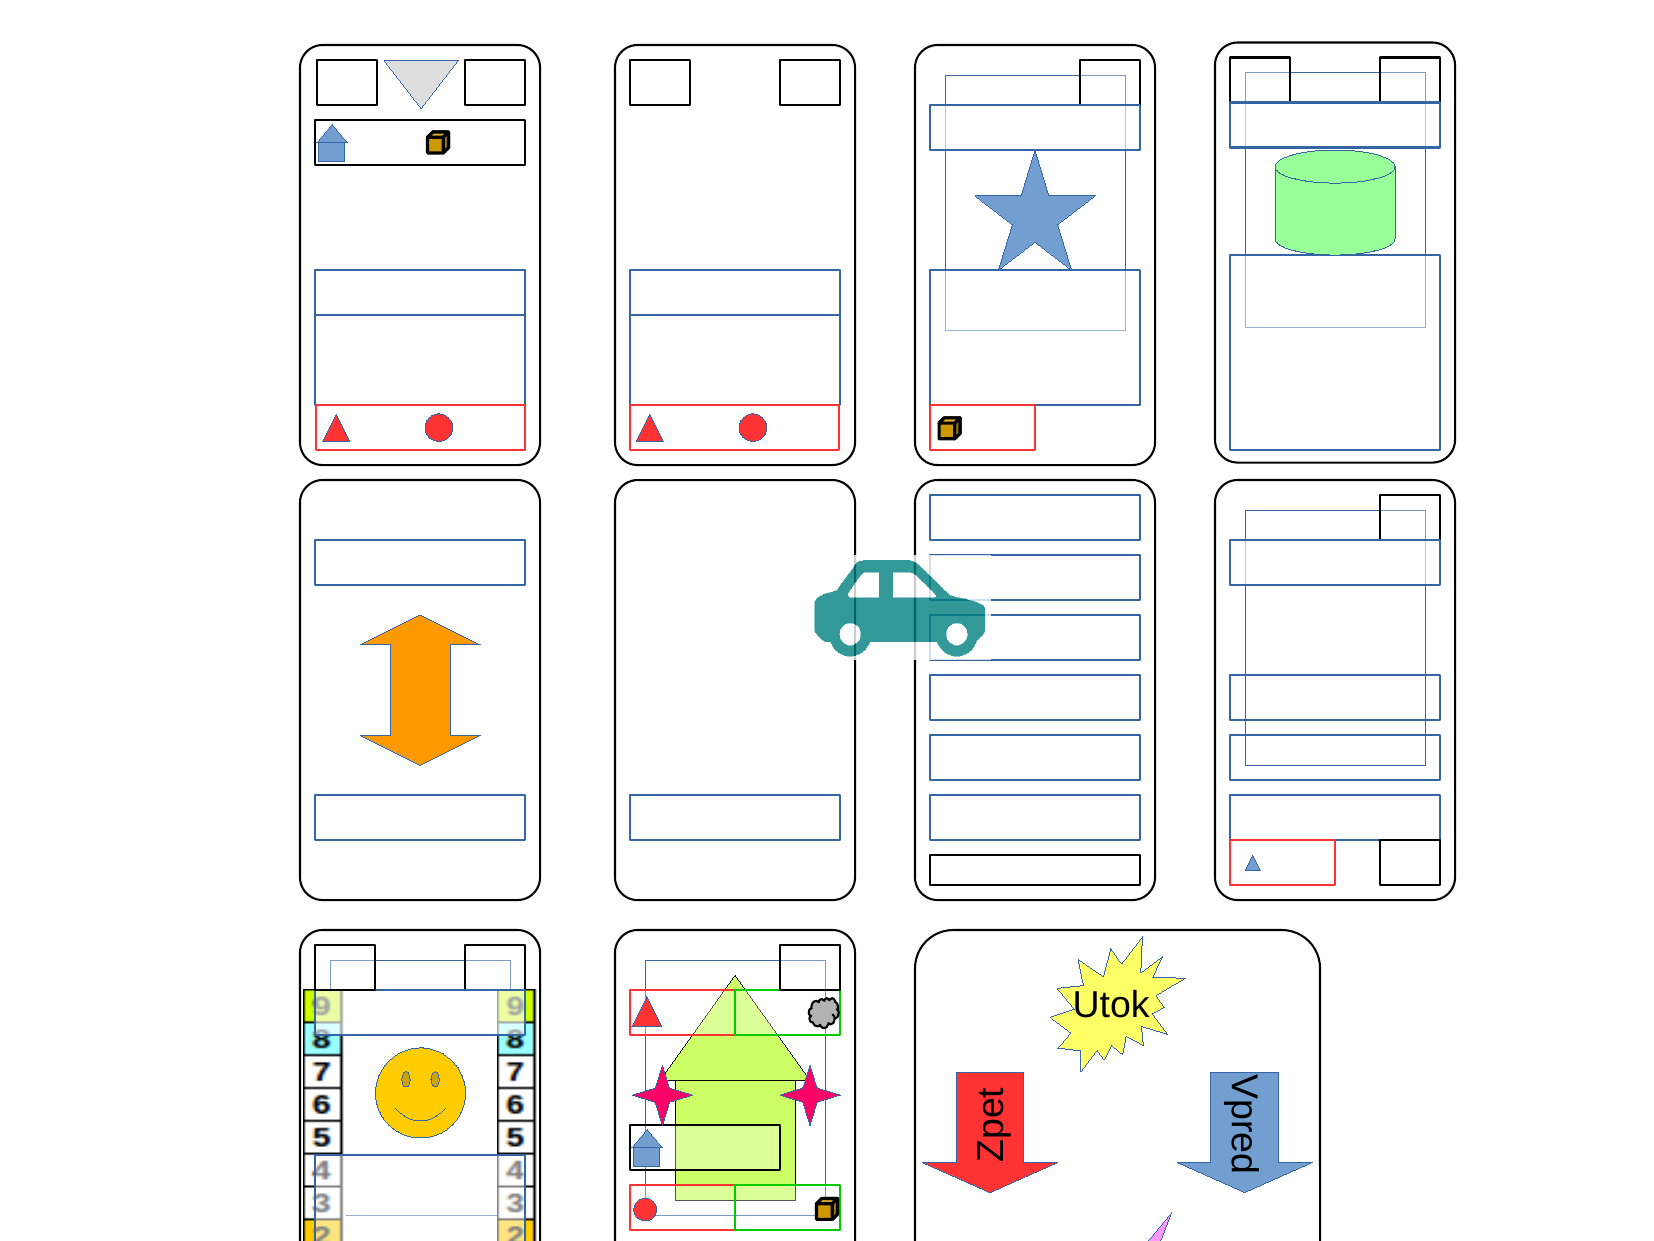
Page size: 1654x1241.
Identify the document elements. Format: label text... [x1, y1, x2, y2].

text_box [915, 930, 1321, 1241]
text_box [1215, 42, 1456, 463]
text_box [300, 930, 541, 1241]
picture [497, 989, 539, 1241]
picture [810, 555, 991, 660]
text_box Zpet [922, 1072, 1058, 1193]
text_box Inventar [1148, 1212, 1172, 1241]
text_box [300, 480, 541, 901]
text_box [615, 45, 856, 466]
text_box [1215, 480, 1456, 901]
text_box [915, 45, 1156, 466]
picture [303, 989, 346, 1241]
text_box [915, 480, 1156, 901]
text_box Vpred [1177, 1072, 1313, 1193]
text_box [615, 930, 856, 1241]
text_box [615, 480, 856, 901]
text_box [300, 45, 541, 466]
text_box Utok [1050, 936, 1186, 1072]
